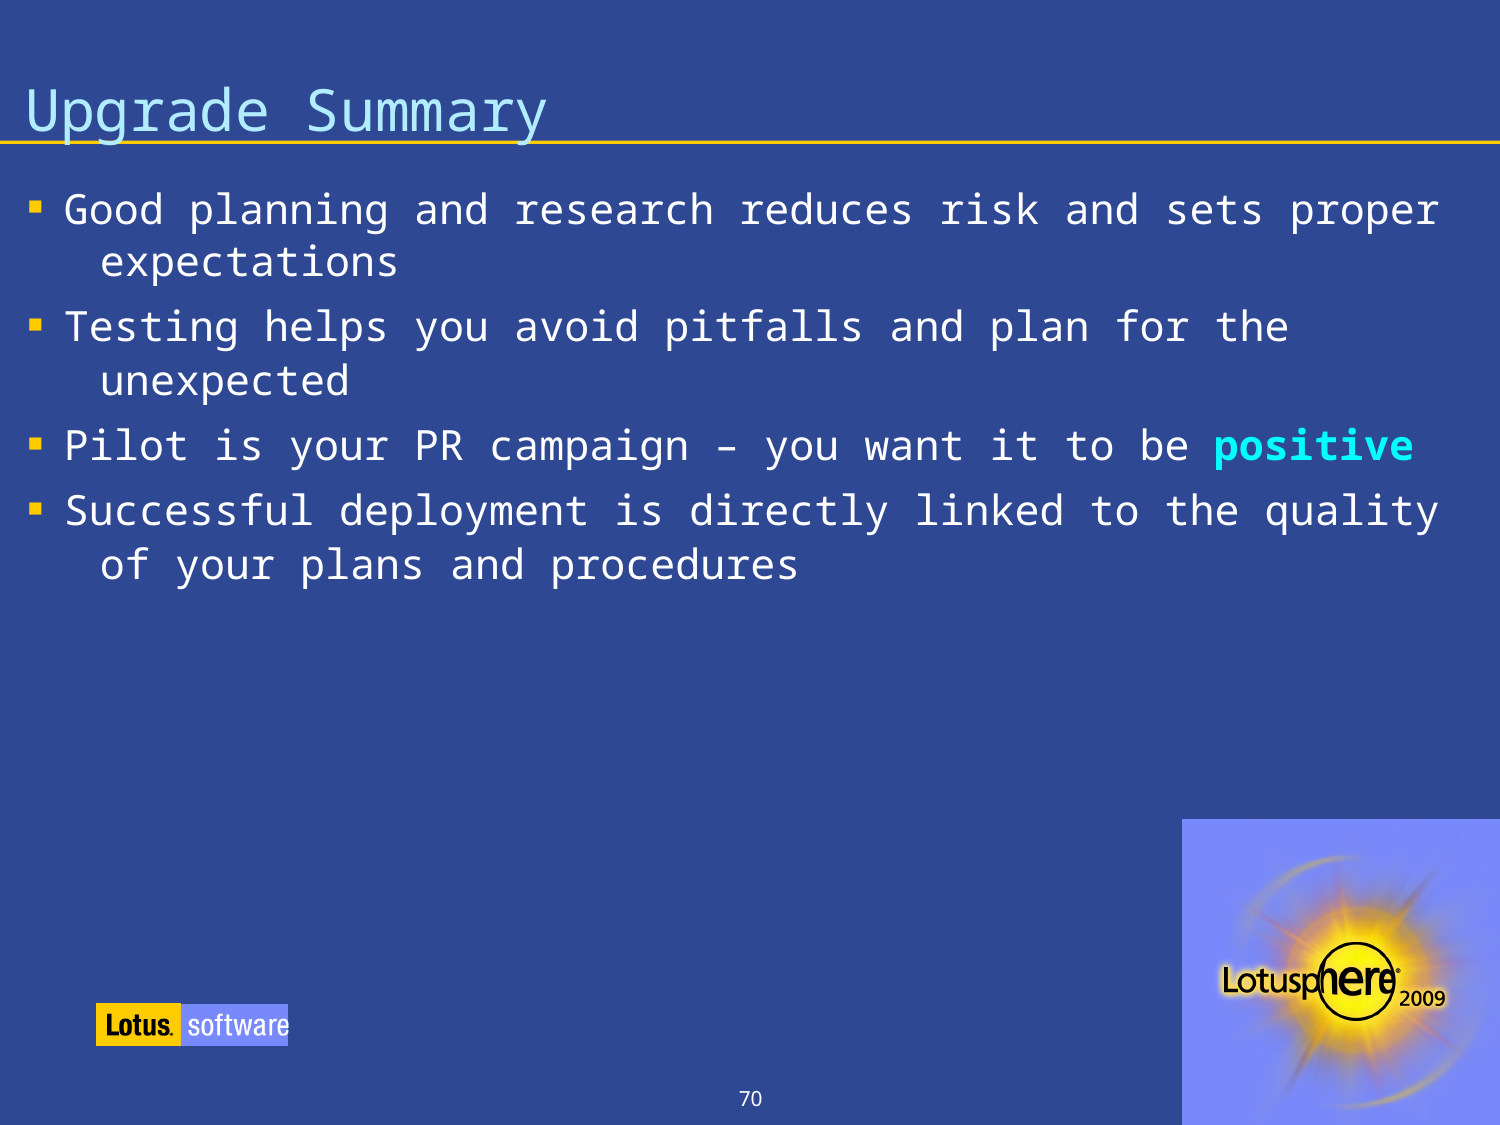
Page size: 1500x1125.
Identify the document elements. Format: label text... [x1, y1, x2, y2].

picture [96, 1011, 289, 1046]
picture [1181, 818, 1500, 1125]
title Upgrade Summary [25, 74, 1476, 165]
list Good planning and research reduces risk and sets proper expectations Testing helps you avoid pitfalls and plan for the unexpected Pilot is your PR campaign – you want it to be positive Successful deployment is directly linked to the quality of your plans and procedures [24, 174, 1476, 1011]
